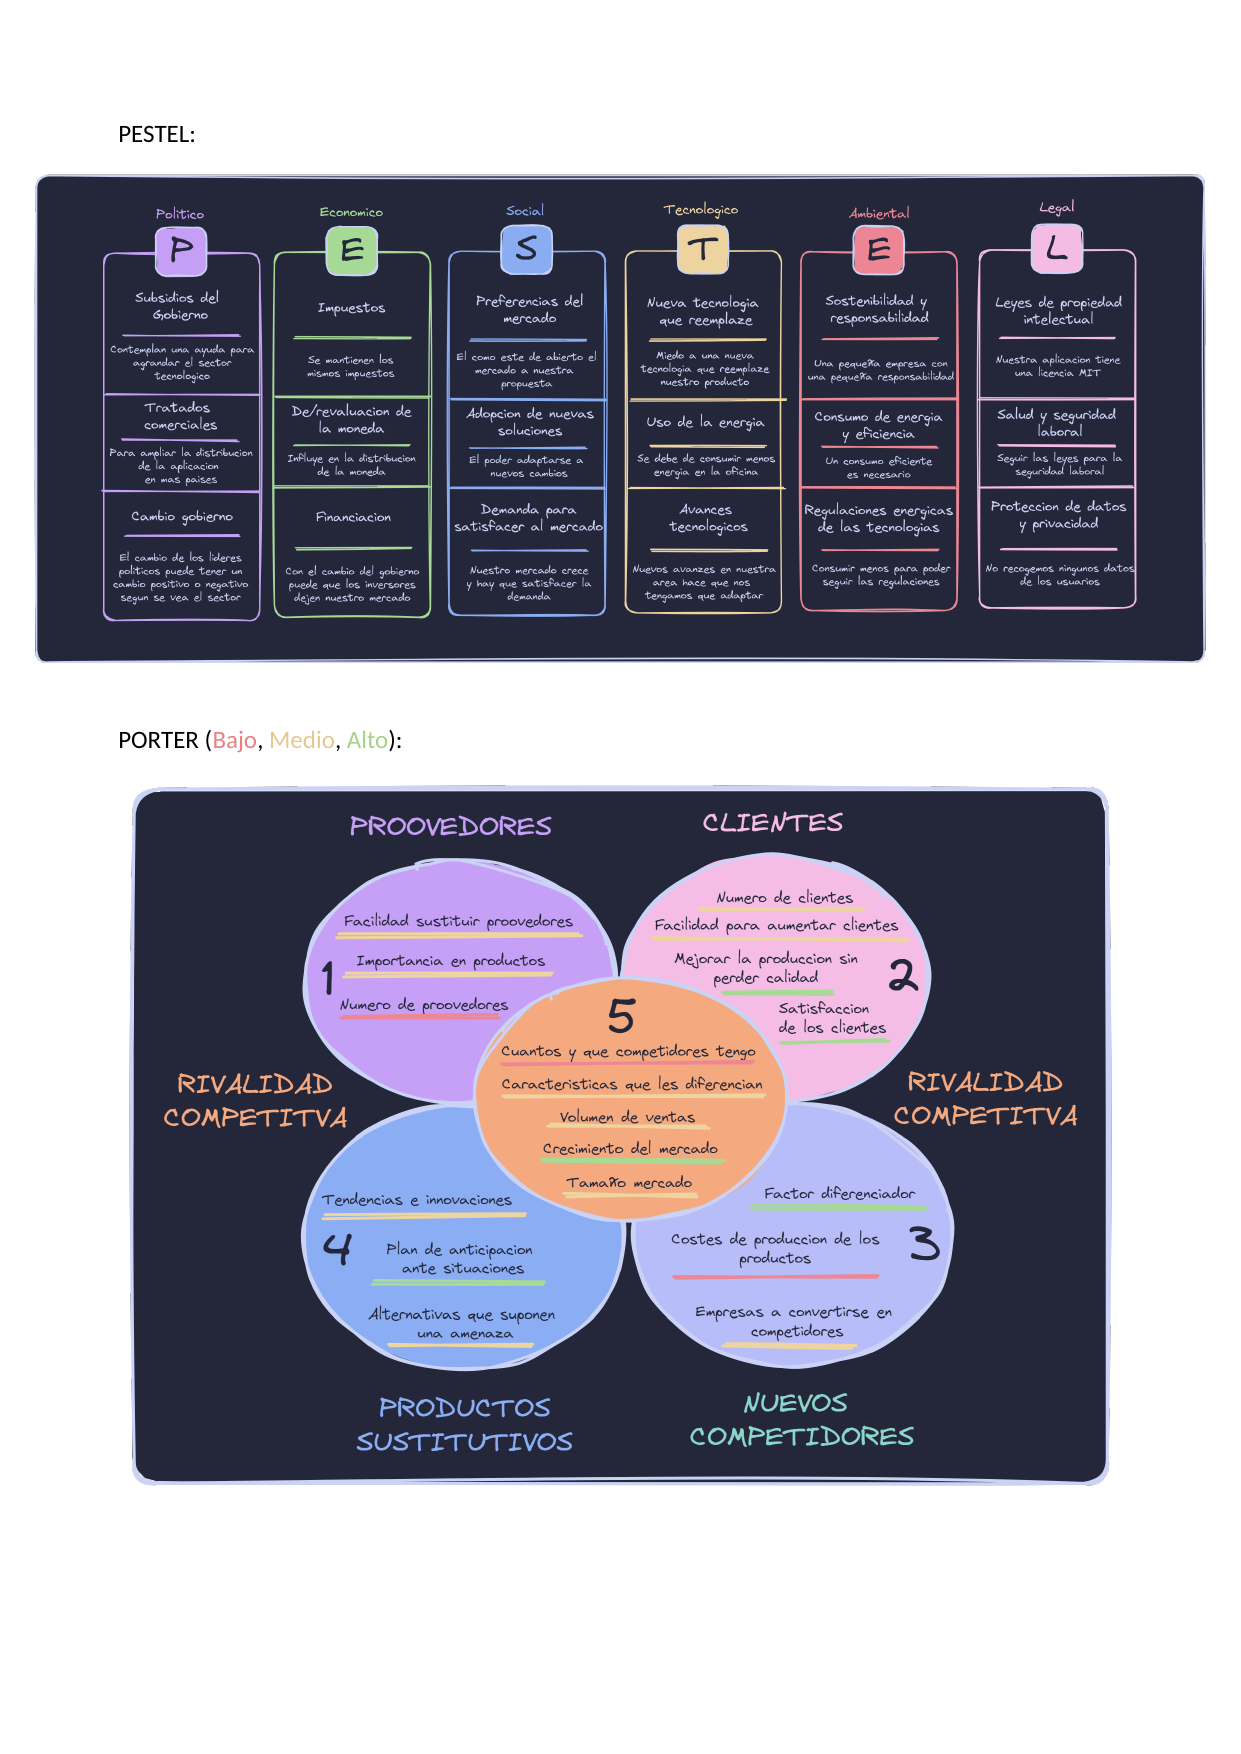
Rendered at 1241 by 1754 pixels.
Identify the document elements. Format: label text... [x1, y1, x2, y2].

text PORTER (Bajo, Medio, Alto): [118, 724, 1122, 754]
picture [28, 167, 1212, 670]
picture [118, 773, 1123, 1499]
text PESTEL: [118, 118, 1122, 149]
